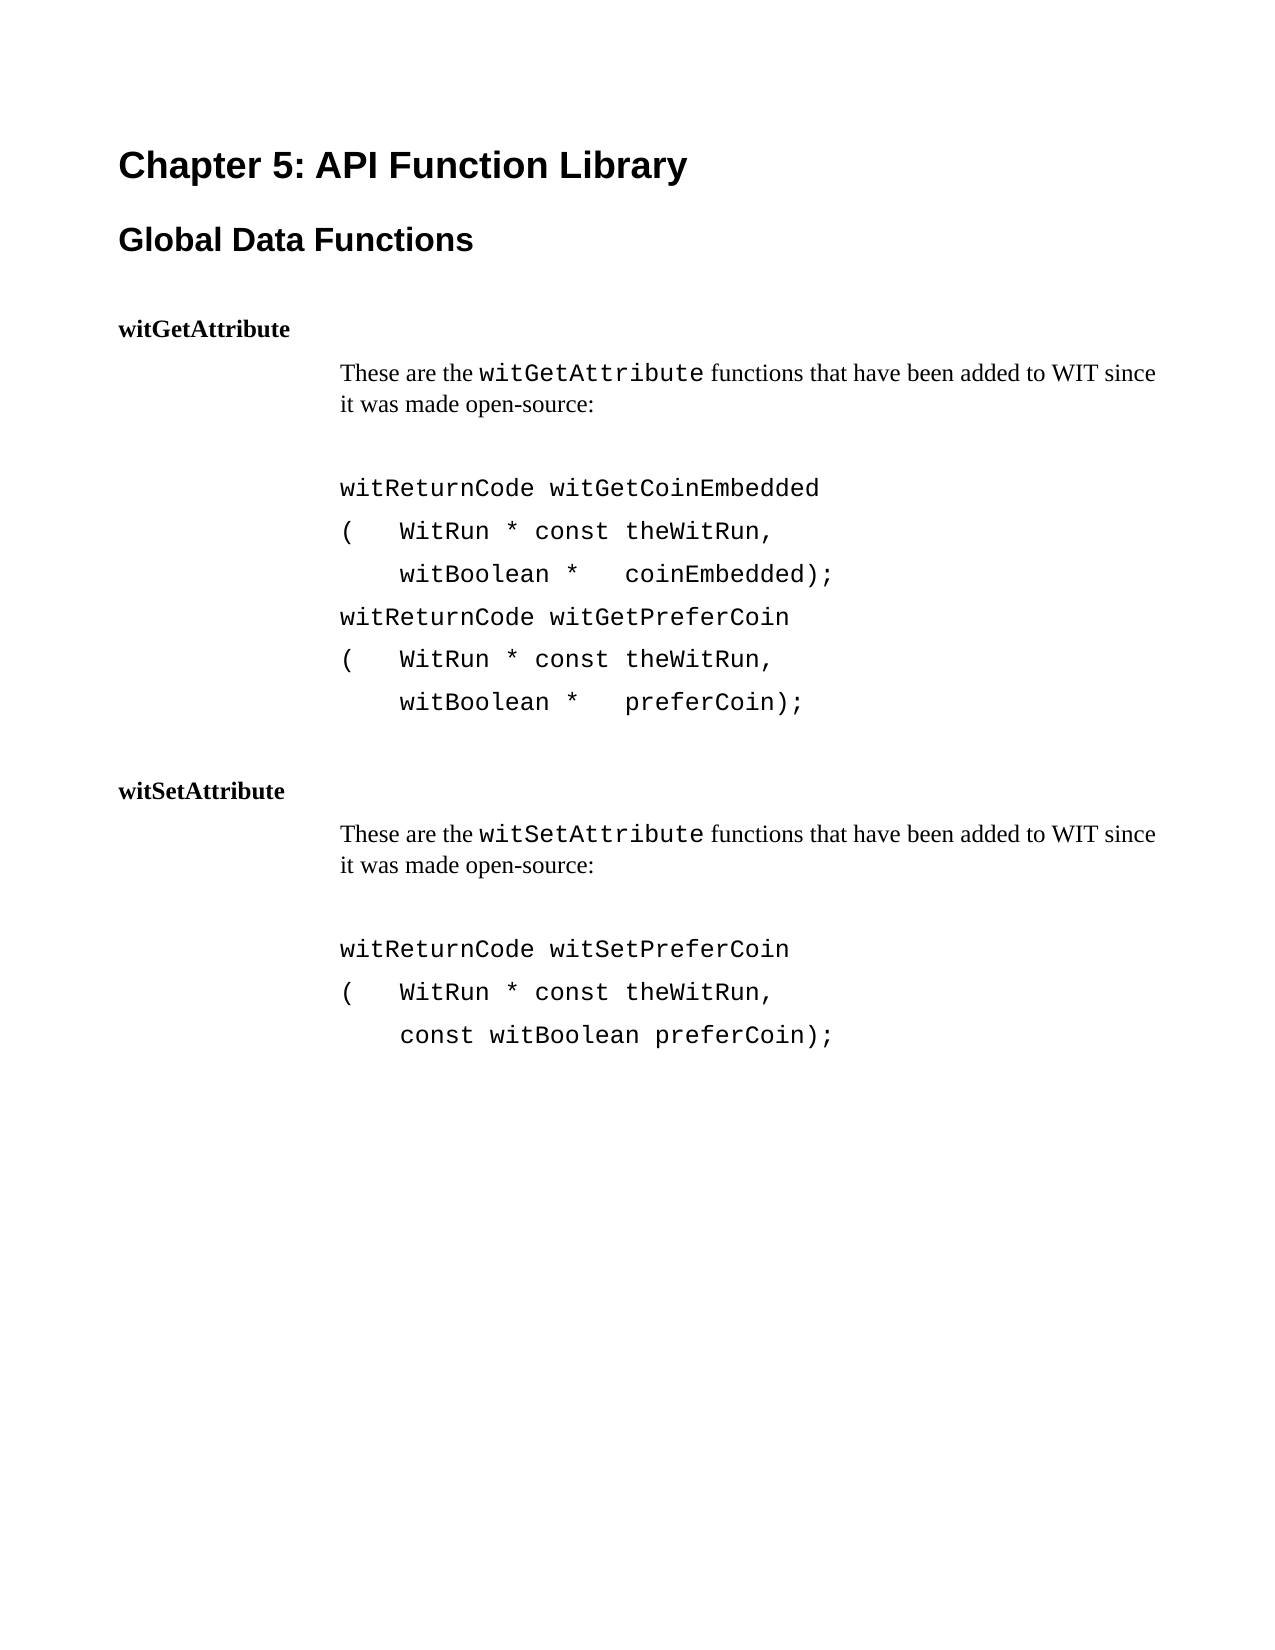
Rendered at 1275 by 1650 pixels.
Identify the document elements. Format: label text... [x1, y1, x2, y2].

text witBoolean * coinEmbedded); [340, 561, 1157, 589]
text witReturnCode witSetPreferCoin [340, 937, 1157, 965]
subtitle Global Data Functions [118, 220, 1157, 259]
text ( WitRun * const theWitRun, [340, 980, 1157, 1008]
text const witBoolean preferCoin); [340, 1023, 1157, 1051]
text witSetAttribute [118, 776, 1157, 805]
text witBoolean * preferCoin); [340, 690, 1157, 718]
text These are the witGetAttribute functions that have been added to WIT since it was made open-source: [340, 358, 1157, 417]
text ( WitRun * const theWitRun, [340, 647, 1157, 675]
subtitle Chapter 5: API Function Library [118, 143, 1157, 187]
text witReturnCode witGetCoinEmbedded [340, 475, 1157, 504]
text These are the witSetAttribute functions that have been added to WIT since it was made open-source: [340, 819, 1157, 879]
text witGetAttribute [118, 314, 1157, 343]
text ( WitRun * const theWitRun, [340, 518, 1157, 547]
text witReturnCode witGetPreferCoin [340, 604, 1157, 632]
